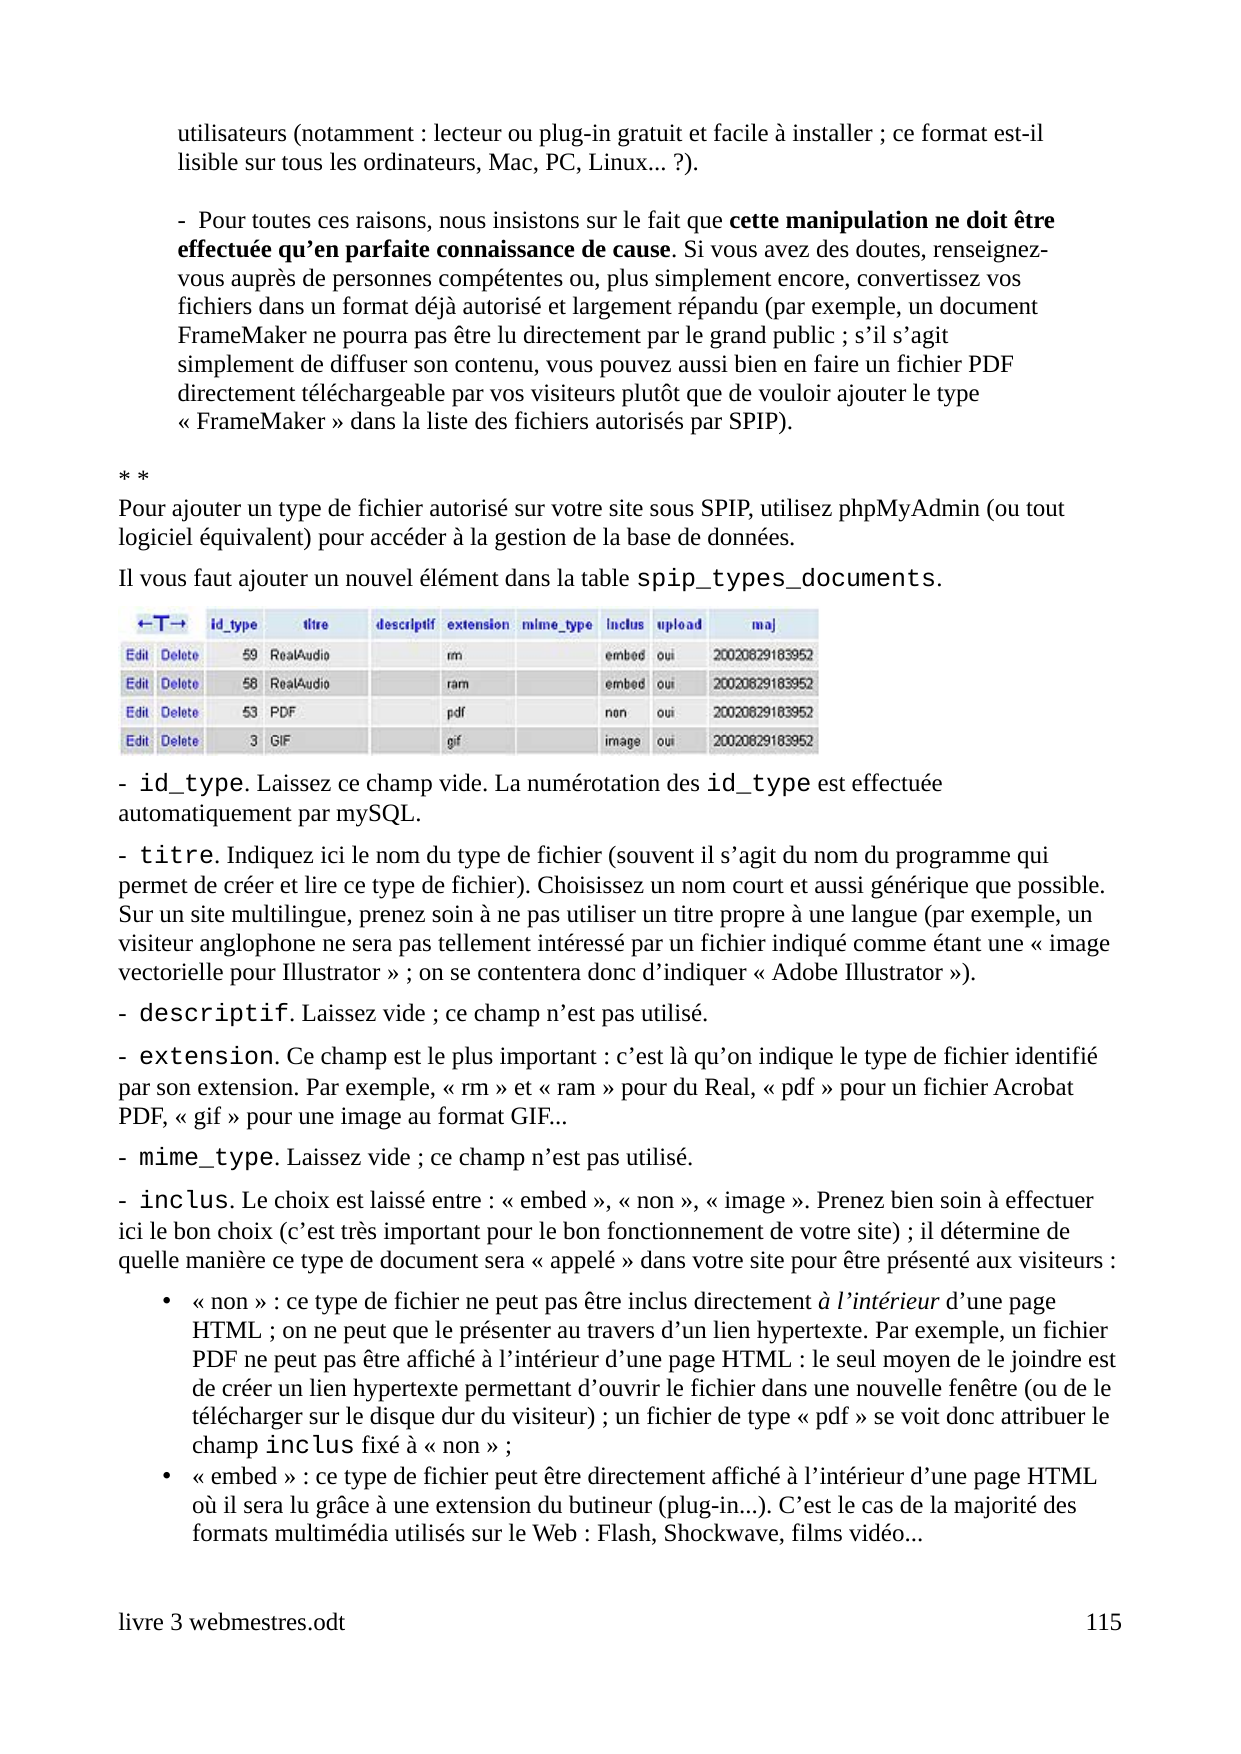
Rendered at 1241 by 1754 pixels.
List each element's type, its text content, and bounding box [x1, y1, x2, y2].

text - Pour toutes ces raisons, nous insistons sur le fait que cette manipulation ne doit être effectuée qu’en parfaite connaissance de cause. Si vous avez des doutes, renseignez-vous auprès de personnes compétentes ou, plus simplement encore, convertissez vos fichiers dans un format déjà autorisé et largement répandu (par exemple, un document FrameMaker ne pourra pas être lu directement par le grand public ; s’il s’agit simplement de diffuser son contenu, vous pouvez aussi bien en faire un fichier PDF directement téléchargeable par vos visiteurs plutôt que de vouloir ajouter le type « FrameMaker » dans la liste des fichiers autorisés par SPIP). [177, 205, 1063, 435]
text - titre. Indiquez ici le nom du type de fichier (souvent il s’agit du nom du programme qui permet de créer et lire ce type de fichier). Choisissez un nom court et aussi générique que possible. Sur un site multilingue, prenez soin à ne pas utiliser un titre propre à une langue (par exemple, un visiteur anglophone ne sera pas tellement intéressé par un fichier indiqué comme étant une « image vectorielle pour Illustrator » ; on se contentera donc d’indiquer « Adobe Illustrator »). [118, 840, 1122, 986]
text - extension. Ce champ est le plus important : c’est là qu’on indique le type de fichier identifié par son extension. Par exemple, « rm » et « ram » pour du Real, « pdf » pour un fichier Acrobat PDF, « gif » pour une image au format GIF... [118, 1041, 1122, 1130]
text - descriptif. Laissez vide ; ce champ n’est pas utilisé. [118, 998, 1122, 1029]
text - id_type. Laissez ce champ vide. La numérotation des id_type est effectuée automatiquement par mySQL. [118, 768, 1122, 827]
text - inclus. Le choix est laissé entre : « embed », « non », « image ». Prenez bien soin à effectuer ici le bon choix (c’est très important pour le bon fonctionnement de votre site) ; il détermine de quelle manière ce type de document sera « appelé » dans votre site pour être présenté aux visiteurs : [118, 1186, 1122, 1274]
picture [118, 606, 822, 756]
text Pour ajouter un type de fichier autorisé sur votre site sous SPIP, utilisez phpMyAdmin (ou tout logiciel équivalent) pour accéder à la gestion de la base de données. [118, 493, 1122, 551]
list « non » : ce type de fichier ne peut pas être inclus directement à l’intérieur d’une page HTML ; on ne peut que le présenter au travers d’un lien hypertexte. Par exemple, un fichier PDF ne peut pas être affiché à l’intérieur d’une page HTML : le seul moyen de le joindre est de créer un lien hypertexte permettant d’ouvrir le fichier dans une nouvelle fenêtre (ou de le télécharger sur le disque dur du visiteur) ; un fichier de type « pdf » se voit donc attribuer le champ inclus fixé à « non » ; [162, 1286, 1122, 1461]
list « embed » : ce type de fichier peut être directement affiché à l’intérieur d’une page HTML où il sera lu grâce à une extension du butineur (plug-in...). C’est le cas de la majorité des formats multimédia utilisés sur le Web : Flash, Shockwave, films vidéo... [162, 1461, 1122, 1547]
text * * [118, 464, 1122, 493]
text utilisateurs (notamment : lecteur ou plug-in gratuit et facile à installer ; ce format est-il lisible sur tous les ordinateurs, Mac, PC, Linux... ?). [177, 118, 1063, 176]
text - mime_type. Laissez vide ; ce champ n’est pas utilisé. [118, 1142, 1122, 1173]
text Il vous faut ajouter un nouvel élément dans la table spip_types_documents. [118, 563, 1122, 594]
